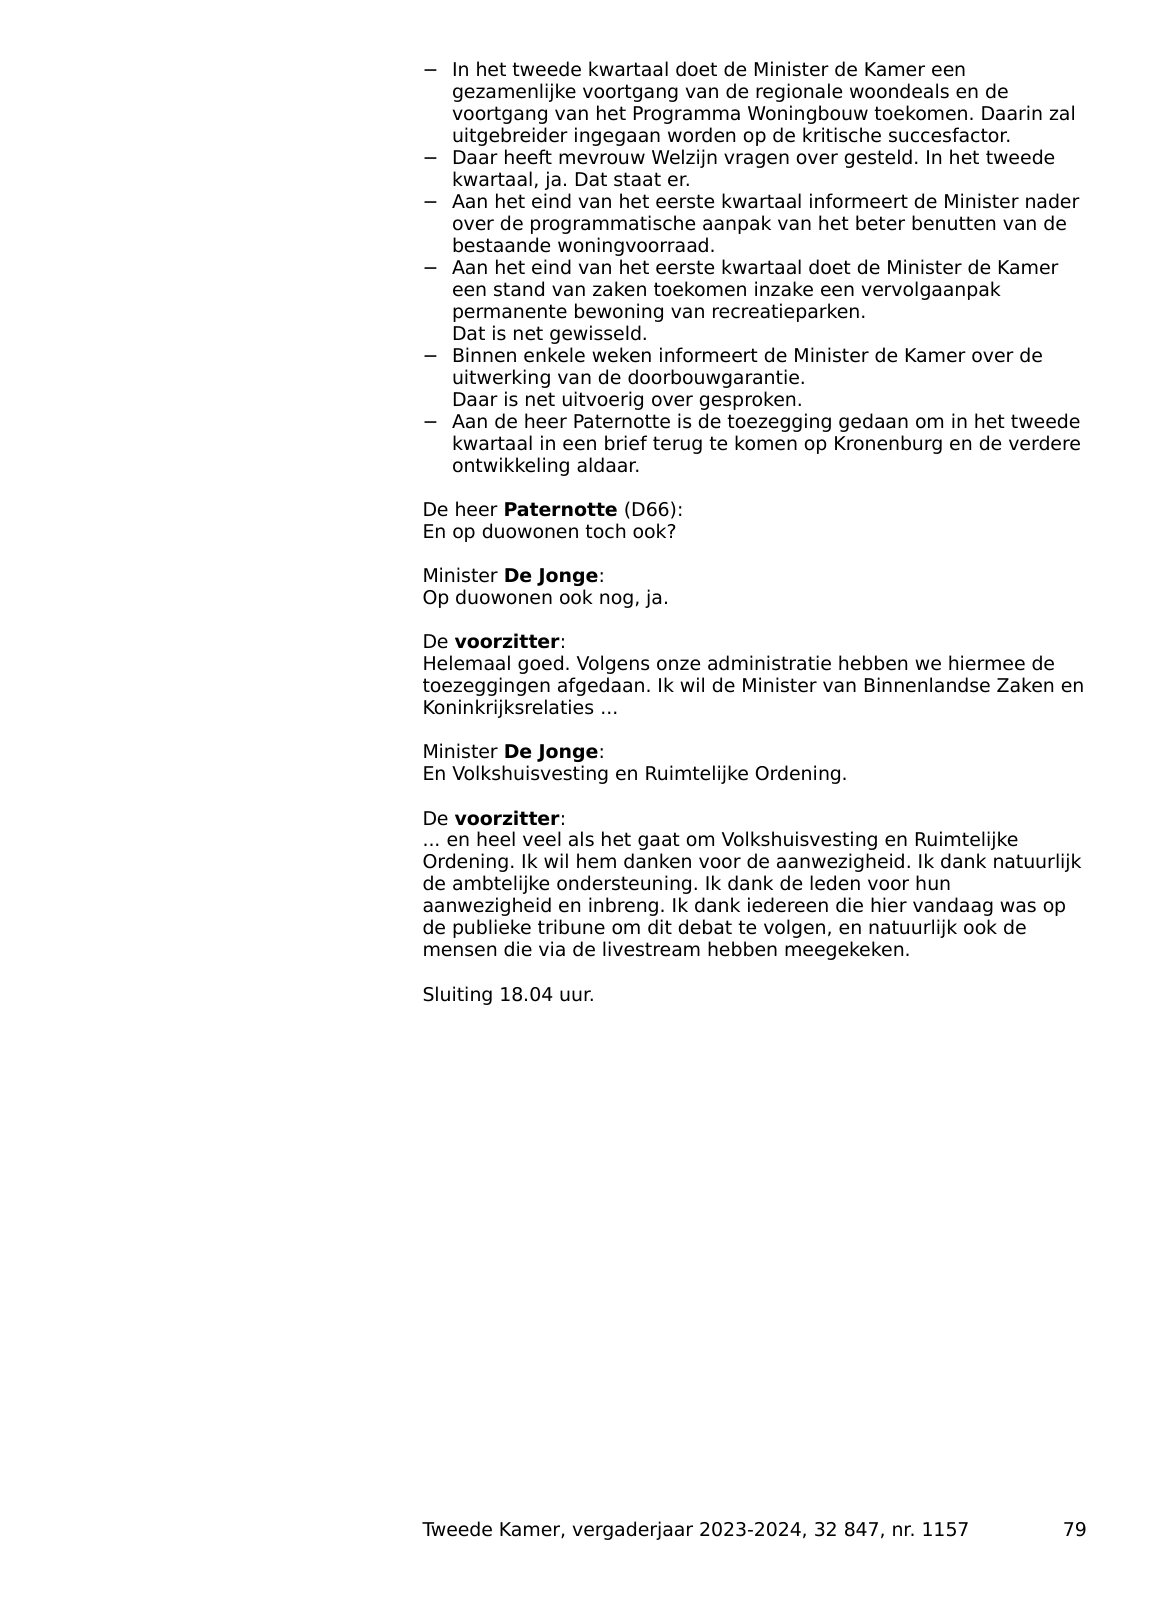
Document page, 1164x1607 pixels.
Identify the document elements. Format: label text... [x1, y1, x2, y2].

text ... en heel veel als het gaat om Volkshuisvesting en Ruimtelijke Ordening. Ik wil hem danken voor de aanwezigheid. Ik dank natuurlijk de ambtelijke ondersteuning. Ik dank de leden voor hun aanwezigheid en inbreng. Ik dank iedereen die hier vandaag was op de publieke tribune om dit debat te volgen, en natuurlijk ook de mensen die via de livestream hebben meegekeken. [422, 829, 1087, 961]
text Sluiting 18.04 uur. [422, 983, 1087, 1005]
text De voorzitter: [422, 807, 1087, 829]
text Minister De Jonge: [422, 741, 1087, 763]
text Op duowonen ook nog, ja. [422, 587, 1087, 609]
text De heer Paternotte (D66): [422, 499, 1087, 521]
text − Binnen enkele weken informeert de Minister de Kamer over de uitwerking van de doorbouwgarantie. [422, 345, 1087, 389]
text Helemaal goed. Volgens onze administratie hebben we hiermee de toezeggingen afgedaan. Ik wil de Minister van Binnenlandse Zaken en Koninkrijksrelaties ... [422, 653, 1087, 719]
text De voorzitter: [422, 631, 1087, 653]
text En op duowonen toch ook? [422, 521, 1087, 543]
text En Volkshuisvesting en Ruimtelijke Ordening. [422, 763, 1087, 785]
text − Aan de heer Paternotte is de toezegging gedaan om in het tweede kwartaal in een brief terug te komen op Kronenburg en de verdere ontwikkeling aldaar. [422, 411, 1087, 477]
text − Aan het eind van het eerste kwartaal doet de Minister de Kamer een stand van zaken toekomen inzake een vervolgaanpak permanente bewoning van recreatieparken. [422, 257, 1087, 323]
text − Aan het eind van het eerste kwartaal informeert de Minister nader over de programmatische aanpak van het beter benutten van de bestaande woningvoorraad. [422, 191, 1087, 257]
text Minister De Jonge: [422, 565, 1087, 587]
text − In het tweede kwartaal doet de Minister de Kamer een gezamenlijke voortgang van de regionale woondeals en de voortgang van het Programma Woningbouw toekomen. Daarin zal uitgebreider ingegaan worden op de kritische succesfactor. [422, 59, 1087, 147]
text − Daar heeft mevrouw Welzijn vragen over gesteld. In het tweede kwartaal, ja. Dat staat er. [422, 147, 1087, 191]
text Dat is net gewisseld. [452, 323, 1087, 345]
text Daar is net uitvoerig over gesproken. [452, 389, 1087, 411]
